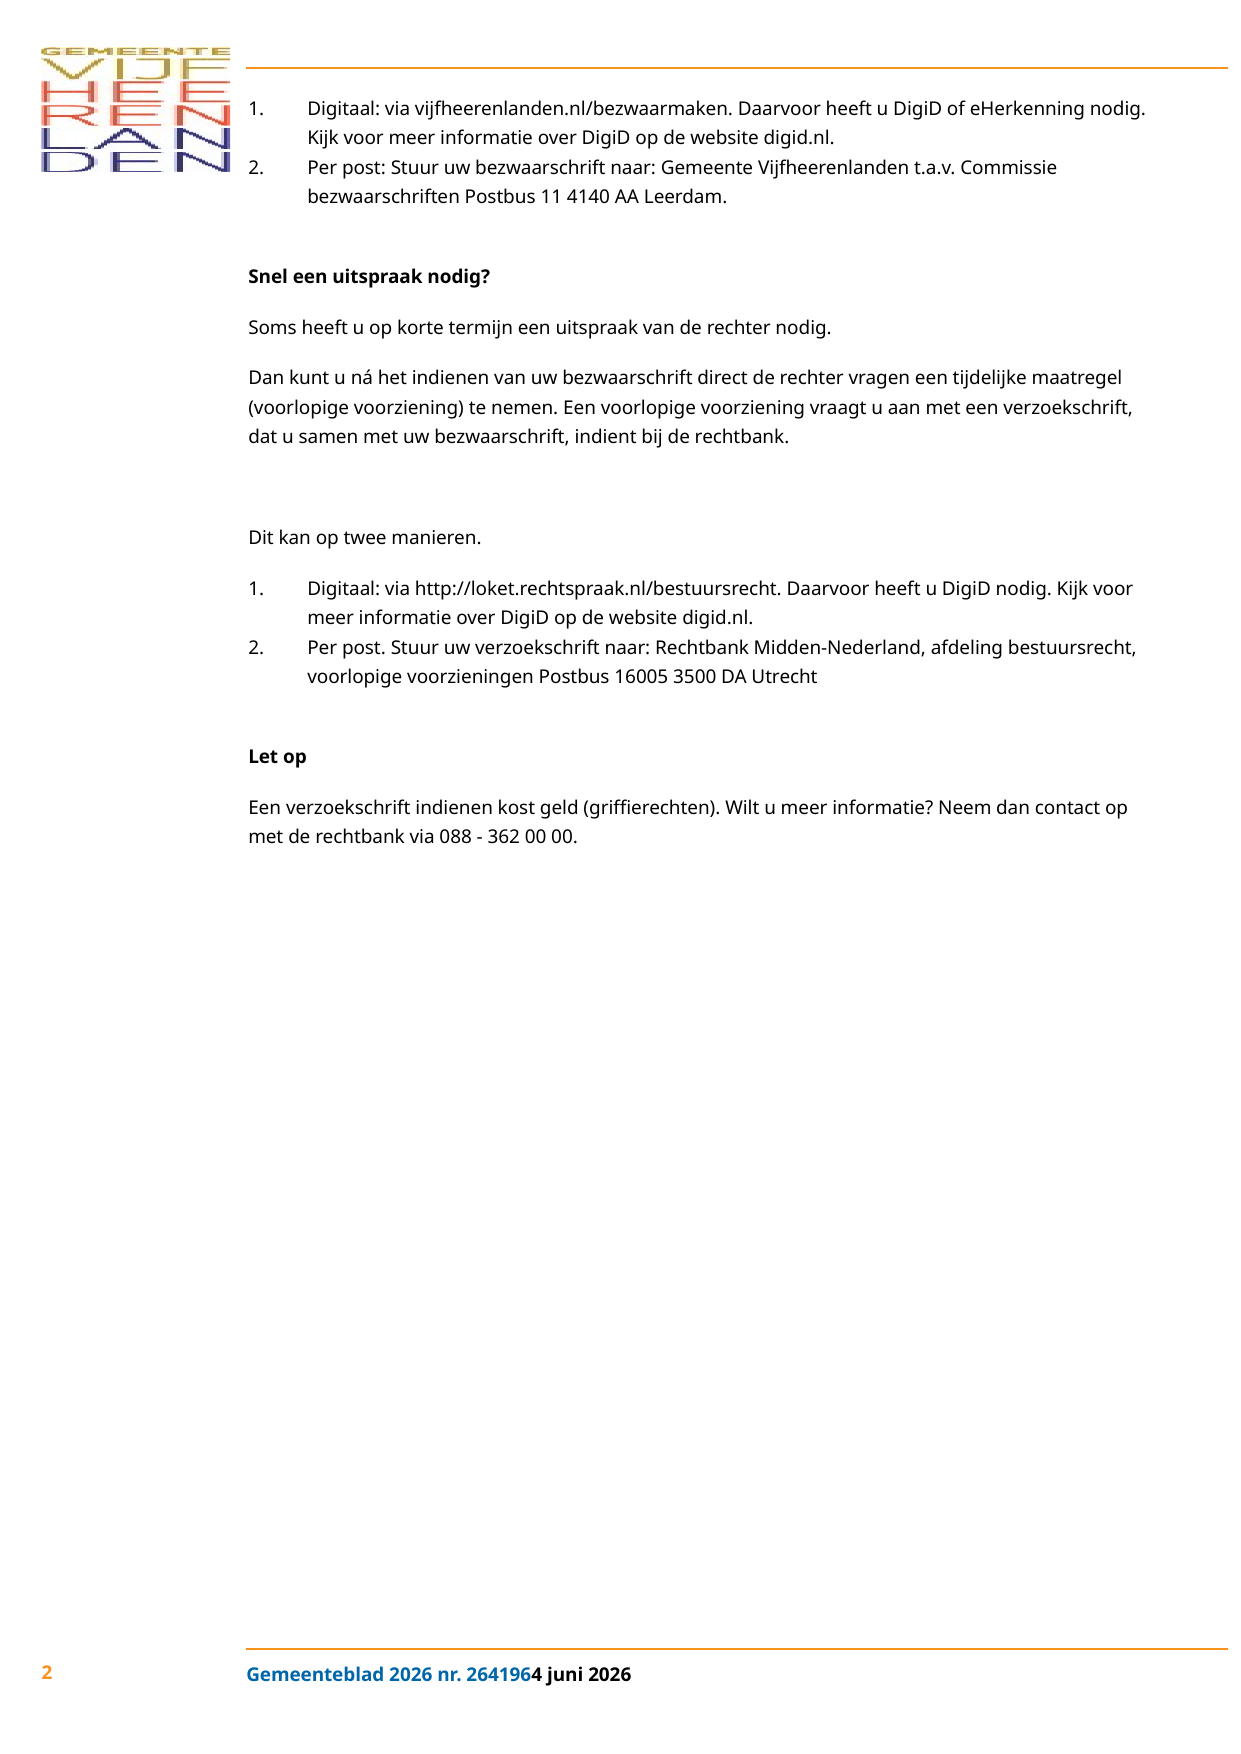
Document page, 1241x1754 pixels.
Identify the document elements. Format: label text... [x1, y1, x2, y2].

list Digitaal: via http://loket.rechtspraak.nl/bestuursrecht. Daarvoor heeft u DigiD nodig. Kijk voor meer informatie over DigiD op de website digid.nl. [248, 575, 1152, 630]
text Dit kan op twee manieren. [248, 524, 1152, 550]
list Per post: Stuur uw bezwaarschrift naar: Gemeente Vijfheerenlanden t.a.v. Commissie bezwaarschriften Postbus 11 4140 AA Leerdam. [248, 154, 1152, 209]
text Een verzoekschrift indienen kost geld (griffierechten). Wilt u meer informatie? Neem dan contact op met de rechtbank via 088 - 362 00 00. [248, 794, 1152, 849]
text Snel een uitspraak nodig? [248, 263, 1152, 289]
text Let op [248, 743, 1152, 769]
text Dan kunt u ná het indienen van uw bezwaarschrift direct de rechter vragen een tijdelijke maatregel (voorlopige voorziening) te nemen. Een voorlopige voorziening vraagt u aan met een verzoekschrift, dat u samen met uw bezwaarschrift, indient bij de rechtbank. [248, 364, 1152, 449]
text Soms heeft u op korte termijn een uitspraak van de rechter nodig. [248, 314, 1152, 340]
picture [41, 47, 231, 172]
list Per post. Stuur uw verzoekschrift naar: Rechtbank Midden-Nederland, afdeling bestuursrecht, voorlopige voorzieningen Postbus 16005 3500 DA Utrecht [248, 634, 1152, 689]
list Digitaal: via vijfheerenlanden.nl/bezwaarmaken. Daarvoor heeft u DigiD of eHerkenning nodig. Kijk voor meer informatie over DigiD op de website digid.nl. [248, 95, 1152, 150]
